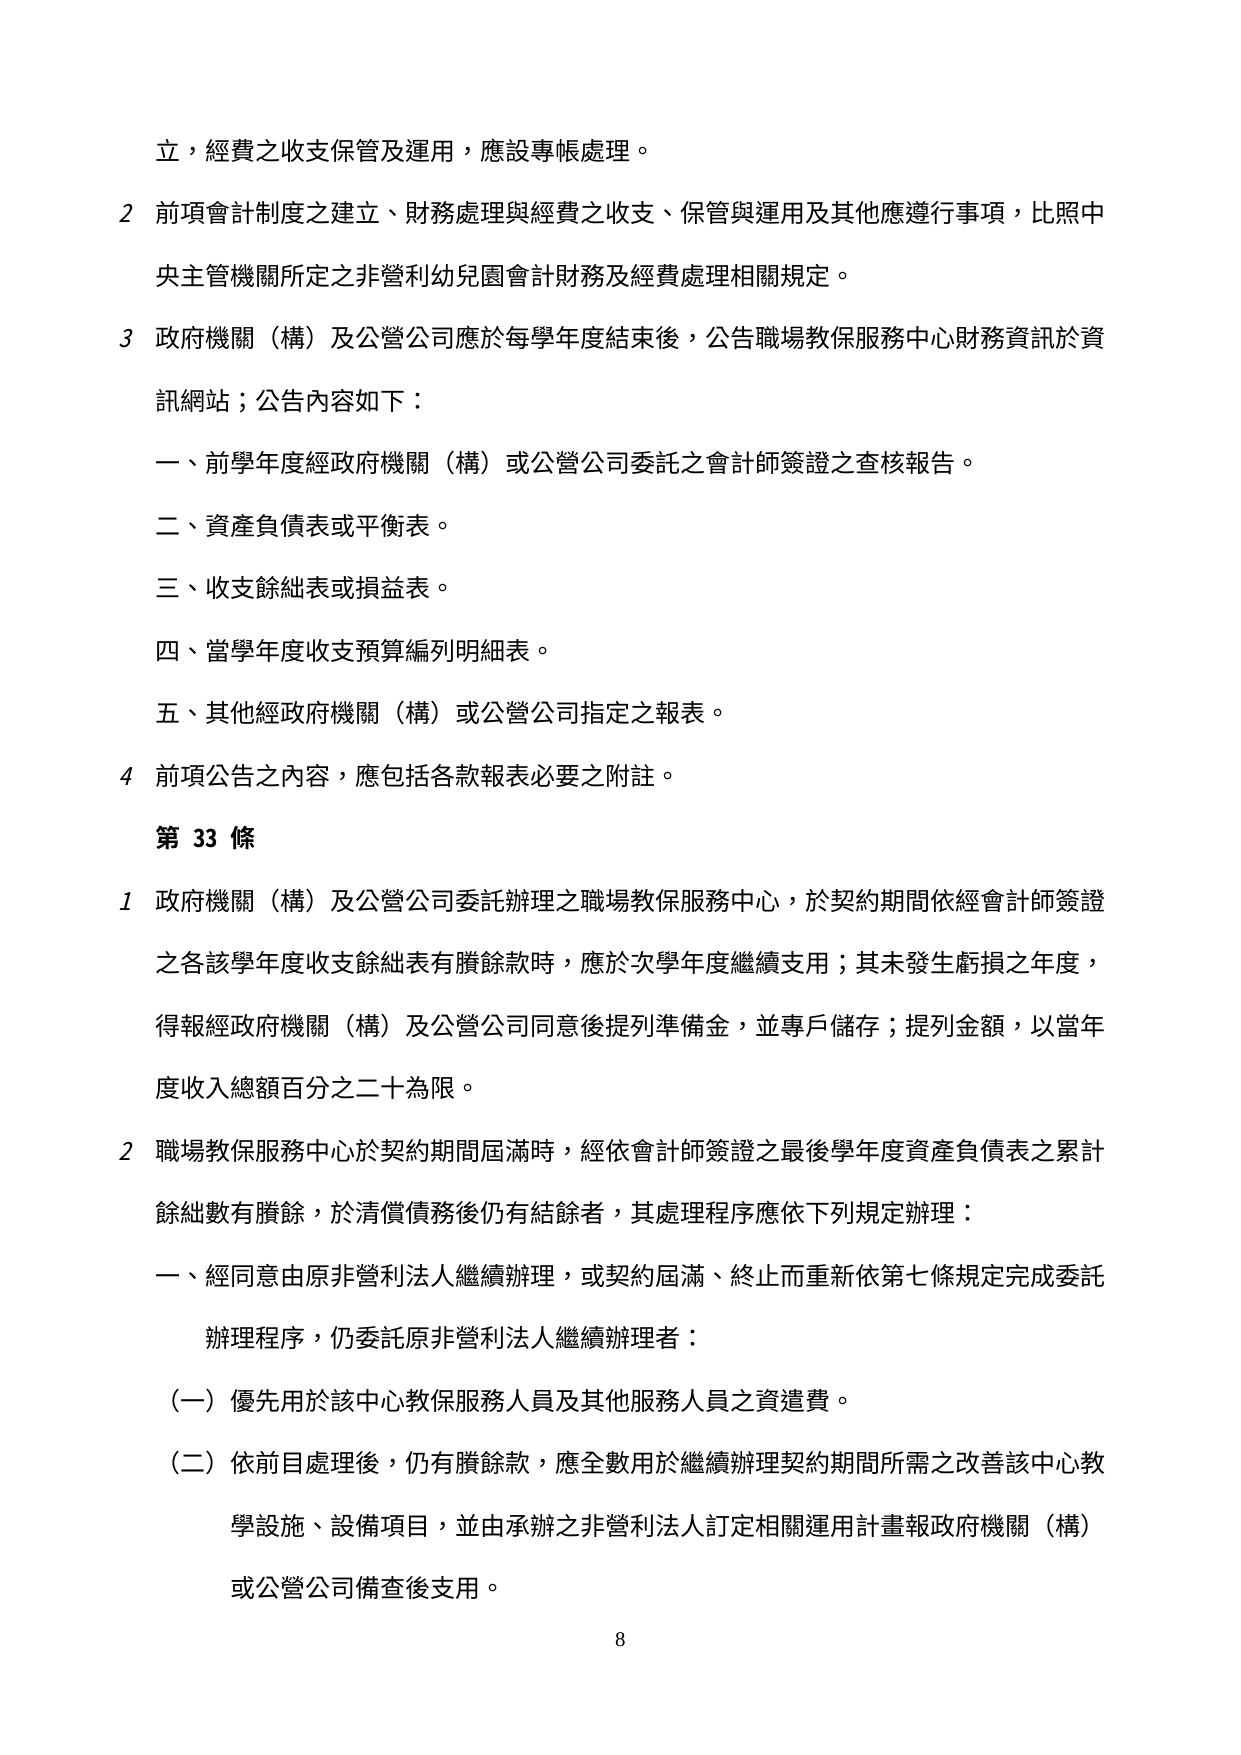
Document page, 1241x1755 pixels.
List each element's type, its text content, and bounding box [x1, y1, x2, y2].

text 2 前項會計制度之建立、財務處理與經費之收支、保管與運用及其他應遵行事項，比照中央主管機關所定之非營利幼兒園會計財務及經費處理相關規定。 [118, 170, 1122, 295]
text 一、經同意由原非營利法人繼續辦理，或契約屆滿、終止而重新依第七條規定完成委託辦理程序，仍委託原非營利法人繼續辦理者： [156, 1233, 1122, 1358]
text 2 職場教保服務中心於契約期間屆滿時，經依會計師簽證之最後學年度資產負債表之累計餘絀數有賸餘，於清償債務後仍有結餘者，其處理程序應依下列規定辦理： [118, 1108, 1122, 1233]
text 二、資產負債表或平衡表。 [156, 483, 1122, 545]
text （一）優先用於該中心教保服務人員及其他服務人員之資遣費。 [156, 1358, 1122, 1420]
text （二）依前目處理後，仍有賸餘款，應全數用於繼續辦理契約期間所需之改善該中心教學設施、設備項目，並由承辦之非營利法人訂定相關運用計畫報政府機關（構）或公營公司備查後支用。 [156, 1420, 1122, 1608]
text 1 政府機關（構）及公營公司委託辦理之職場教保服務中心，於契約期間依經會計師簽證之各該學年度收支餘絀表有賸餘款時，應於次學年度繼續支用；其未發生虧損之年度，得報經政府機關（構）及公營公司同意後提列準備金，並專戶儲存；提列金額，以當年度收入總額百分之二十為限。 [118, 858, 1122, 1108]
text 3 政府機關（構）及公營公司應於每學年度結束後，公告職場教保服務中心財務資訊於資訊網站；公告內容如下： [118, 295, 1122, 420]
text 4 前項公告之內容，應包括各款報表必要之附註。 [118, 733, 1122, 795]
text 三、收支餘絀表或損益表。 [156, 545, 1122, 608]
text 一、前學年度經政府機關（構）或公營公司委託之會計師簽證之查核報告。 [156, 420, 1122, 483]
text 五、其他經政府機關（構）或公營公司指定之報表。 [156, 670, 1122, 733]
text 第 33 條 [156, 795, 1122, 858]
text 四、當學年度收支預算編列明細表。 [156, 608, 1122, 670]
text 立，經費之收支保管及運用，應設專帳處理。 [118, 108, 1122, 170]
